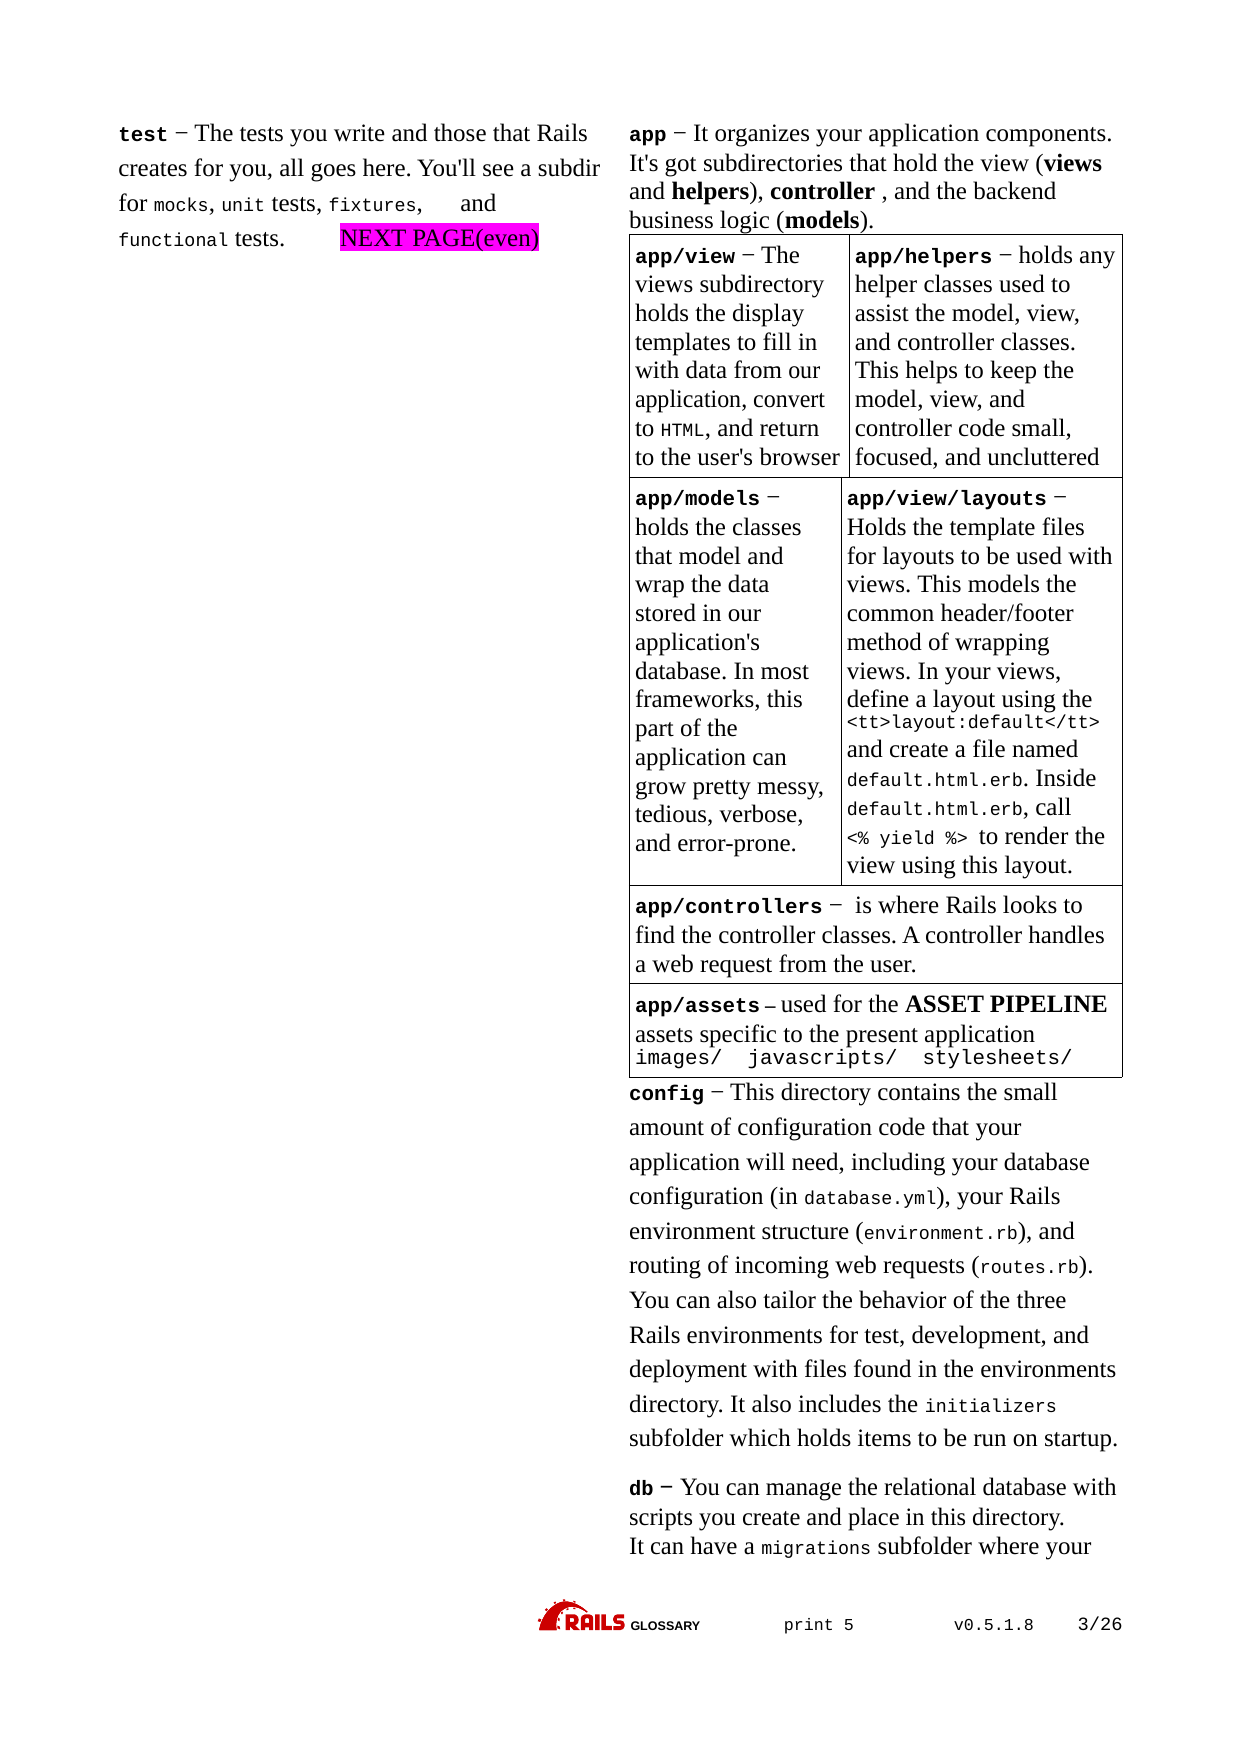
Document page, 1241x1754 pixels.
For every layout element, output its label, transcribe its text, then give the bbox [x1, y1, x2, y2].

table_cell app/view/layouts − Holds the template files for layouts to be used with views. This models the common header/footer method of wrapping views. In your views, define a layout using the <tt>layout:default</tt> and create a file named default.html.erb. Inside default.html.erb, call <% yield %> to render the view using this layout. [842, 478, 1122, 884]
table_header app/view − The views subdirectory holds the display templates to fill in with data from our application, convert to HTML, and return to the user's browser [630, 235, 849, 477]
text app − It organizes your application components. It's got subdirectories that hold the view (views and helpers), controller , and the backend business logic (models). [629, 118, 1122, 234]
table_cell app/assets – used for the ASSET PIPELINE assets specific to the present application images/ javascripts/ stylesheets/ [630, 984, 1122, 1077]
text test − The tests you write and those that Rails creates for you, all goes here. You'll see a subdir for mocks, unit tests, fixtures, and functional tests. NEXT PAGE(even) [118, 118, 611, 252]
table_cell app/controllers − is where Rails looks to find the controller classes. A controller handles a web request from the user. [630, 886, 1122, 983]
table_header app/helpers − holds any helper classes used to assist the model, view, and controller classes. This helps to keep the model, view, and controller code small, focused, and uncluttered [850, 235, 1122, 477]
text It can have a migrations subfolder where your [629, 1531, 1122, 1560]
text config − This directory contains the small amount of configuration code that your application will need, including your database configuration (in database.yml), your Rails environment structure (environment.rb), and routing of incoming web requests (routes.rb). You can also tailor the behavior of the three Rails environments for test, development, and deployment with files found in the environments directory. It also includes the initializers subfolder which holds items to be run on startup. [629, 1078, 1122, 1452]
table_cell app/models − holds the classes that model and wrap the data stored in our application's database. In most frameworks, this part of the application can grow pretty messy, tedious, verbose, and error-prone. [630, 478, 841, 884]
text db − You can manage the relational database with scripts you create and place in this directory. [629, 1472, 1122, 1531]
